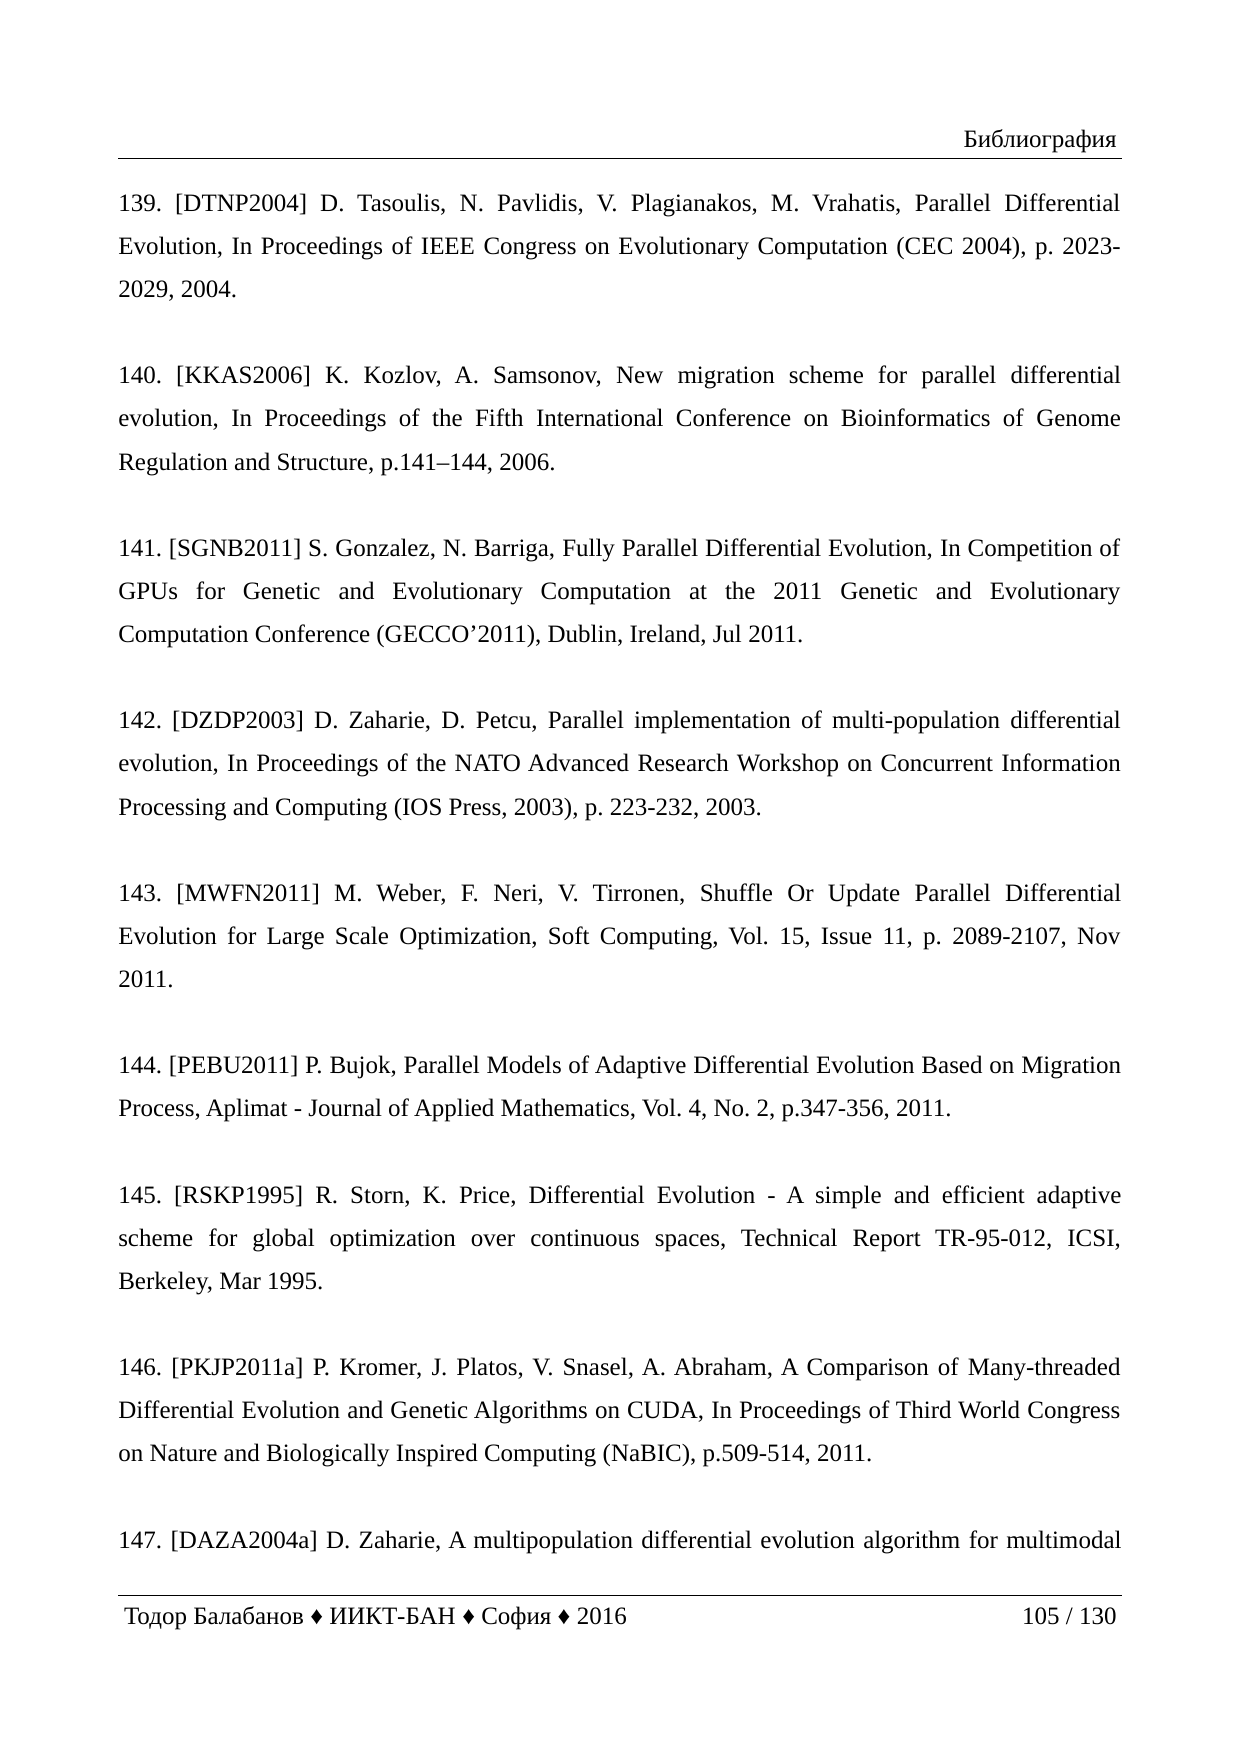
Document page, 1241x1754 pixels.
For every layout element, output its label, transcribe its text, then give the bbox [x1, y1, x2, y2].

text 145. [RSKP1995] R. Storn, K. Price, Differential Evolution - A simple and efficient adaptive scheme for global optimization over continuous spaces, Technical Report TR-95-012, ICSI, Berkeley, Mar 1995. [118, 1180, 1122, 1295]
text 141. [SGNB2011] S. Gonzalez, N. Barriga, Fully Parallel Differential Evolution, In Competition of GPUs for Genetic and Evolutionary Computation at the 2011 Genetic and Evolutionary Computation Conference (GECCO’2011), Dublin, Ireland, Jul 2011. [118, 533, 1122, 648]
text 142. [DZDP2003] D. Zaharie, D. Petcu, Parallel implementation of multi-population differential evolution, In Proceedings of the NATO Advanced Research Workshop on Concurrent Information Processing and Computing (IOS Press, 2003), p. 223-232, 2003. [118, 705, 1122, 820]
text 147. [DAZA2004a] D. Zaharie, A multipopulation differential evolution algorithm for multimodal [118, 1525, 1122, 1553]
text 139. [DTNP2004] D. Tasoulis, N. Pavlidis, V. Plagianakos, M. Vrahatis, Parallel Differential Evolution, In Proceedings of IEEE Congress on Evolutionary Computation (CEC 2004), p. 2023-2029, 2004. [118, 188, 1122, 303]
text 140. [KKAS2006] K. Kozlov, A. Samsonov, New migration scheme for parallel differential evolution, In Proceedings of the Fifth International Conference on Bioinformatics of Genome Regulation and Structure, p.141–144, 2006. [118, 360, 1122, 475]
text 143. [MWFN2011] M. Weber, F. Neri, V. Tirronen, Shuffle Or Update Parallel Differential Evolution for Large Scale Optimization, Soft Computing, Vol. 15, Issue 11, p. 2089-2107, Nov 2011. [118, 878, 1122, 993]
text 146. [PKJP2011a] P. Kromer, J. Platos, V. Snasel, A. Abraham, A Comparison of Many-threaded Differential Evolution and Genetic Algorithms on CUDA, In Proceedings of Third World Congress on Nature and Biologically Inspired Computing (NaBIC), p.509-514, 2011. [118, 1352, 1122, 1467]
text 144. [PEBU2011] P. Bujok, Parallel Models of Adaptive Differential Evolution Based on Migration Process, Aplimat - Journal of Applied Mathematics, Vol. 4, No. 2, p.347-356, 2011. [118, 1050, 1122, 1122]
